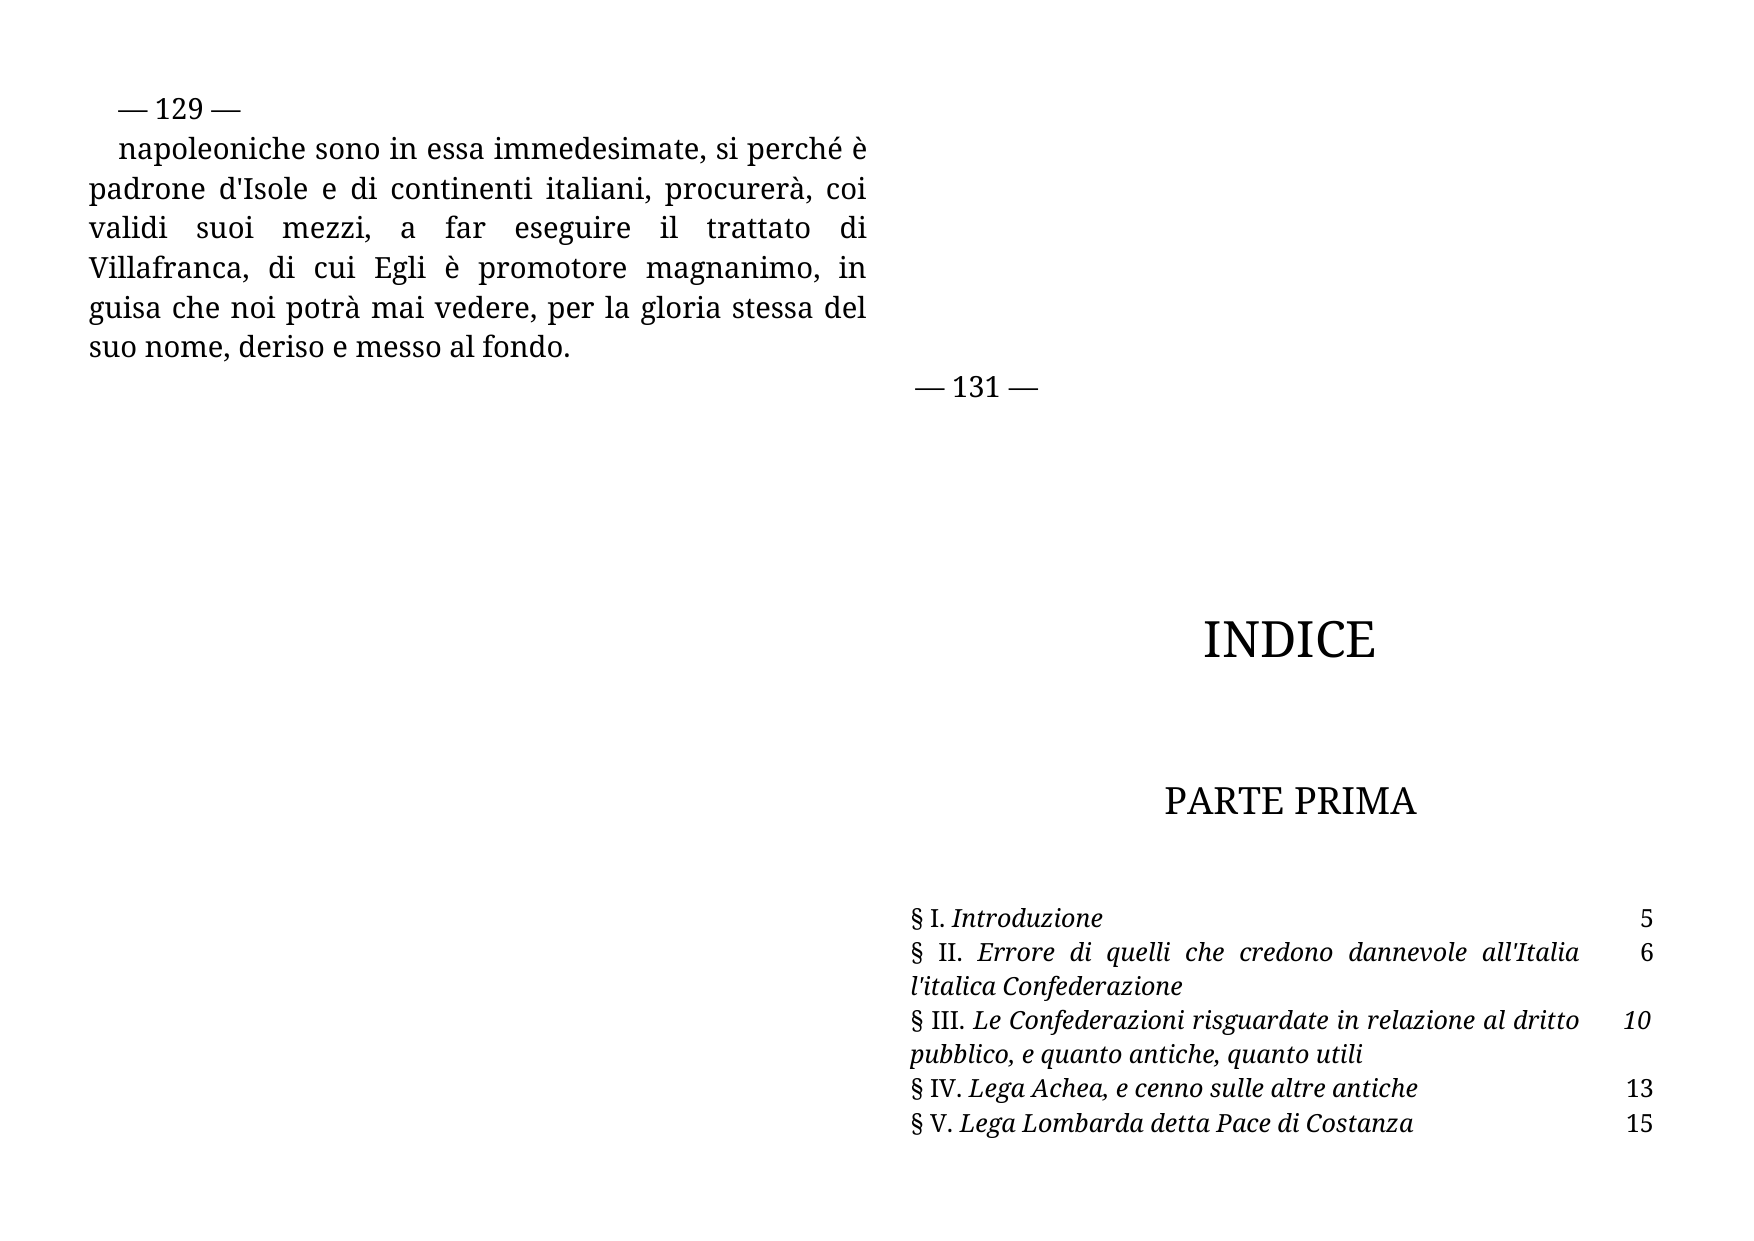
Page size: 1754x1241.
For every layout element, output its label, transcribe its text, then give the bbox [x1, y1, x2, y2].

text — 129 — [88, 88, 868, 128]
table_cell 10 [1583, 1037, 1654, 1071]
text napoleoniche sono in essa immedesimate, si perché è padrone d'Isole e di continenti italiani, procurerà, coi validi suoi mezzi, a far eseguire il trattato di Villafranca, di cui Egli è promotore magnanimo, in guisa che noi potrà mai vedere, per la gloria stessa del suo nome, deriso e messo al fondo. [88, 128, 868, 366]
text INDICE [886, 604, 1665, 673]
text — 131 — [886, 366, 1665, 406]
text PARTE PRIMA [886, 775, 1665, 826]
table_cell 6 [1583, 969, 1654, 1003]
